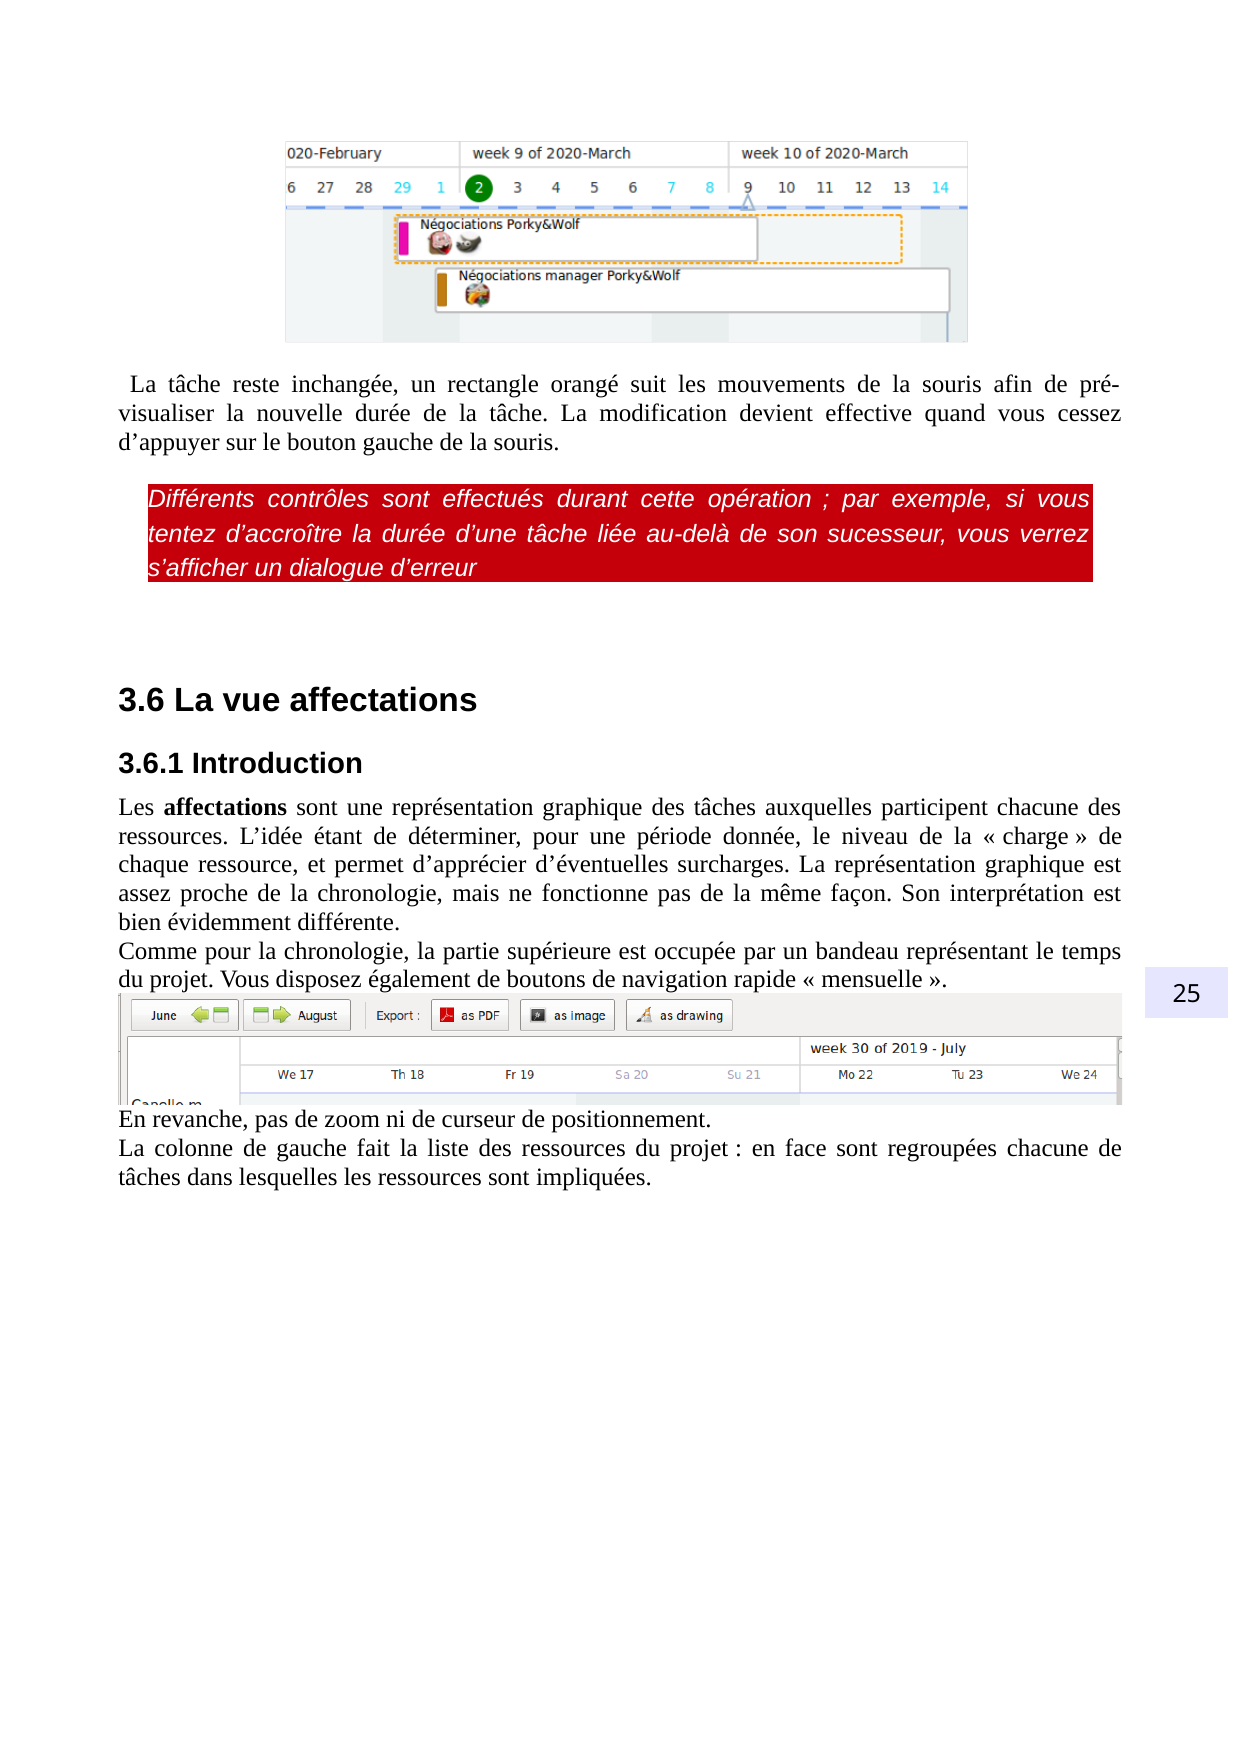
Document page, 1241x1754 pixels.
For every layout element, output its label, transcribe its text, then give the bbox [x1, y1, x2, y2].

text La colonne de gauche fait la liste des ressources du projet : en face sont regroupées chacune de tâches dans lesquelles les ressources sont impliquées. [118, 1133, 1122, 1191]
subtitle 3.6.1 Introduction [118, 746, 1122, 779]
text En revanche, pas de zoom ni de curseur de positionnement. [118, 1105, 1122, 1133]
text Différents contrôles sont effectués durant cette opération ; par exemple, si vous tentez d’accroître la durée d’une tâche liée au-delà de son sucesseur, vous verrez s’afficher un dialogue d’erreur [148, 484, 1093, 582]
picture [118, 993, 1123, 1105]
text Comme pour la chronologie, la partie supérieure est occupée par un bandeau représentant le temps du projet. Vous disposez également de boutons de navigation rapide « mensuelle ». [118, 936, 1122, 993]
text La tâche reste inchangée, un rectangle orangé suit les mouvements de la souris afin de pré-visualiser la nouvelle durée de la tâche. La modification devient effective quand vous cessez d’appuyer sur le bouton gauche de la souris. [118, 118, 1122, 456]
subtitle 3.6 La vue affectations [118, 680, 1122, 719]
text Les affectations sont une représentation graphique des tâches auxquelles participent chacune des ressources. L’idée étant de déterminer, pour une période donnée, le niveau de la « charge » de chaque ressource, et permet d’apprécier d’éventuelles surcharges. La représentation graphique est assez proche de la chronologie, mais ne fonctionne pas de la même façon. Son interprétation est bien évidemment différente. [118, 792, 1122, 936]
